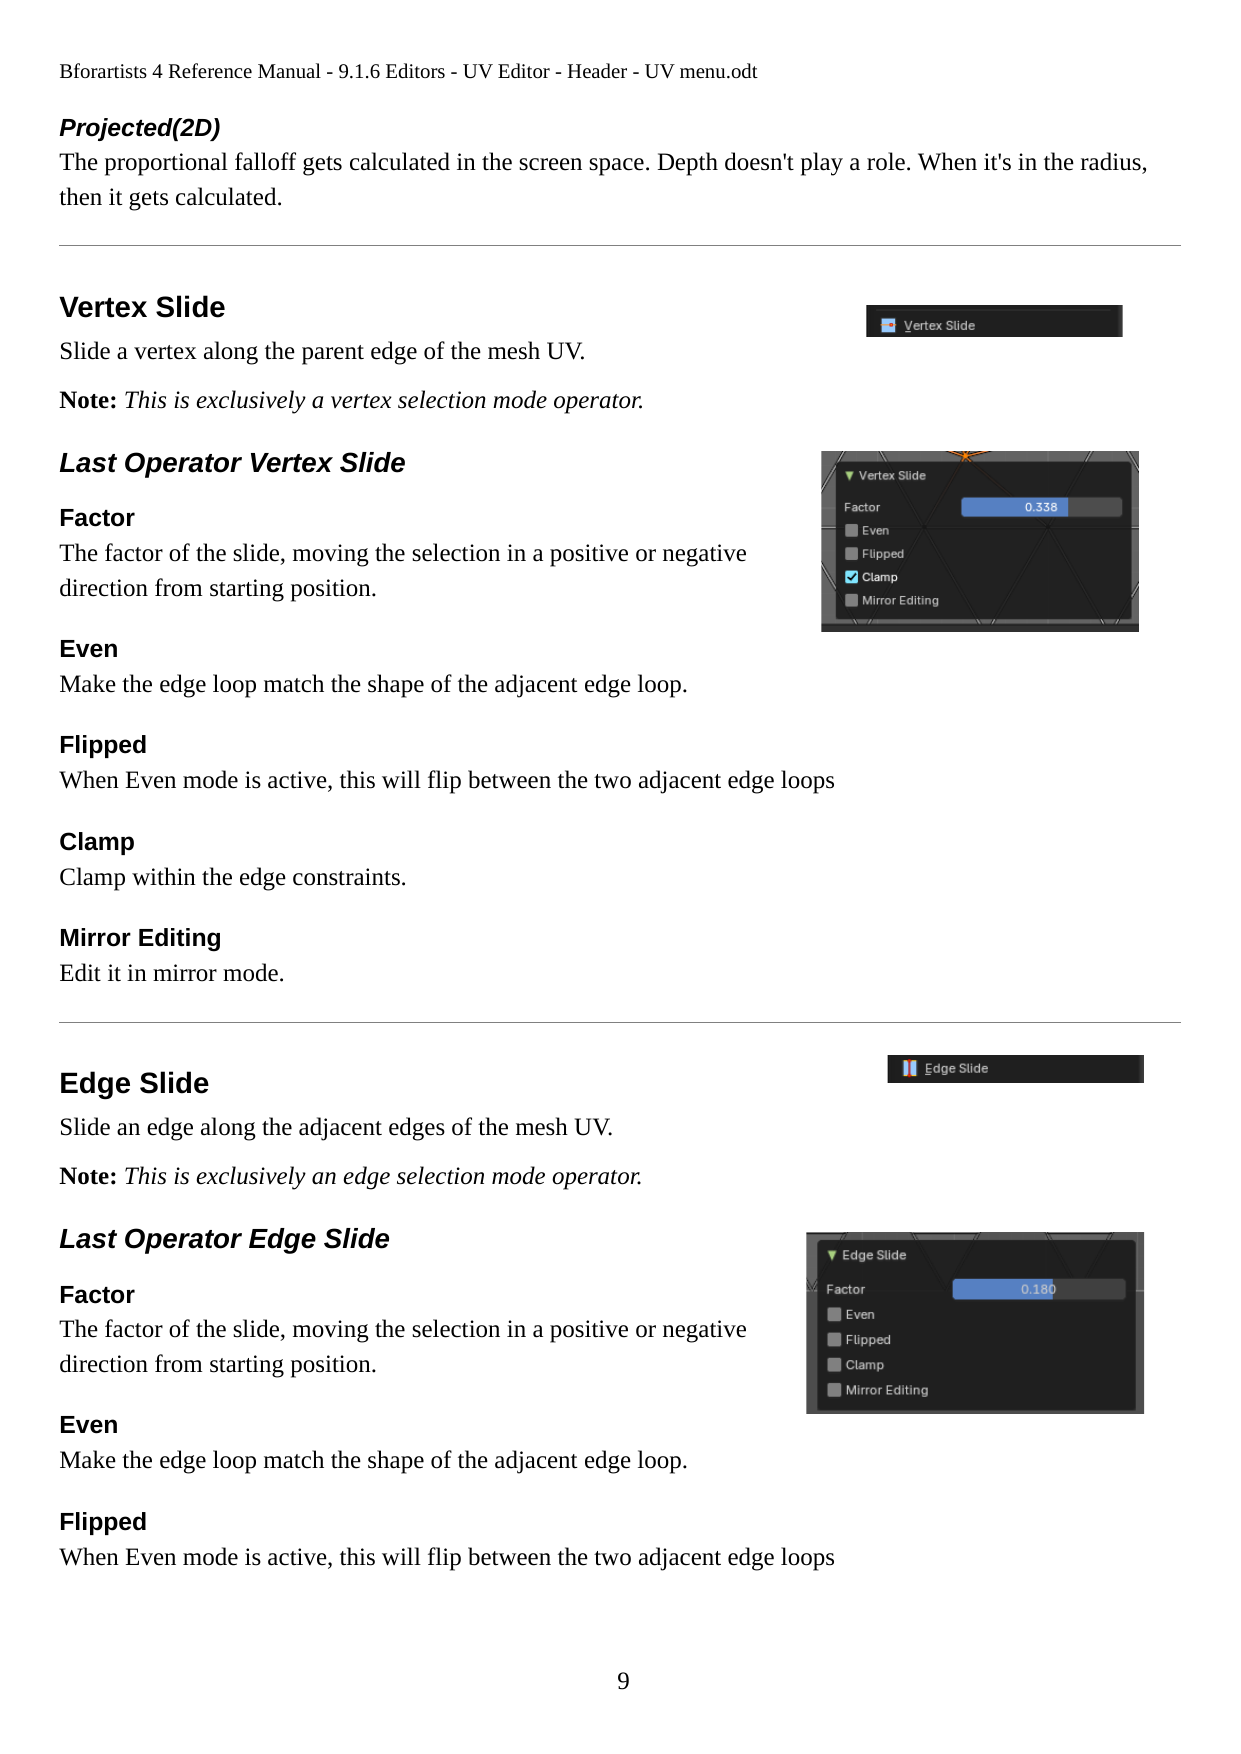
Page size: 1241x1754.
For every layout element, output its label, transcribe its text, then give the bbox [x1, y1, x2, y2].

subtitle Vertex Slide [59, 290, 1181, 323]
text [1139, 538, 1181, 601]
picture [806, 1232, 1145, 1414]
picture [887, 1055, 1144, 1083]
subtitle Even [59, 1411, 1181, 1439]
text Make the edge loop match the shape of the adjacent edge loop. [59, 1445, 1181, 1474]
subtitle [1139, 503, 1181, 532]
text Make the edge loop match the shape of the adjacent edge loop. [59, 669, 1181, 698]
picture [866, 305, 1123, 337]
subtitle Last Operator Edge Slide [59, 1223, 1181, 1255]
text Slide a vertex along the parent edge of the mesh UV. [59, 336, 1181, 365]
text Clamp within the edge constraints. [59, 862, 1181, 891]
subtitle Flipped [59, 731, 1181, 759]
subtitle Even [59, 634, 1181, 663]
subtitle Factor [59, 503, 821, 532]
subtitle Clamp [59, 827, 1181, 856]
subtitle Last Operator Vertex Slide [59, 447, 1181, 478]
text Slide an edge along the adjacent edges of the mesh UV. [59, 1112, 1181, 1141]
subtitle [1145, 1280, 1181, 1308]
text Edit it in mirror mode. [59, 958, 1181, 987]
text The factor of the slide, moving the selection in a positive or negative direction from starting position. [59, 538, 821, 601]
subtitle Flipped [59, 1507, 1181, 1535]
subtitle Factor [59, 1280, 806, 1308]
text When Even mode is active, this will flip between the two adjacent edge loops [59, 1542, 1181, 1570]
subtitle Mirror Editing [59, 923, 1181, 952]
picture [821, 451, 1139, 632]
text The factor of the slide, moving the selection in a positive or negative direction from starting position. [59, 1314, 806, 1378]
text When Even mode is active, this will flip between the two adjacent edge loops [59, 765, 1181, 794]
text Note: This is exclusively an edge selection mode operator. [59, 1161, 1181, 1190]
text [1145, 1314, 1181, 1378]
text Note: This is exclusively a vertex selection mode operator. [59, 385, 1181, 414]
subtitle Projected(2D) [59, 113, 1181, 141]
text The proportional falloff gets calculated in the screen space. Depth doesn't play a role. When it's in the radius, then it gets calculated. [59, 147, 1181, 211]
subtitle Edge Slide [59, 1066, 1181, 1100]
